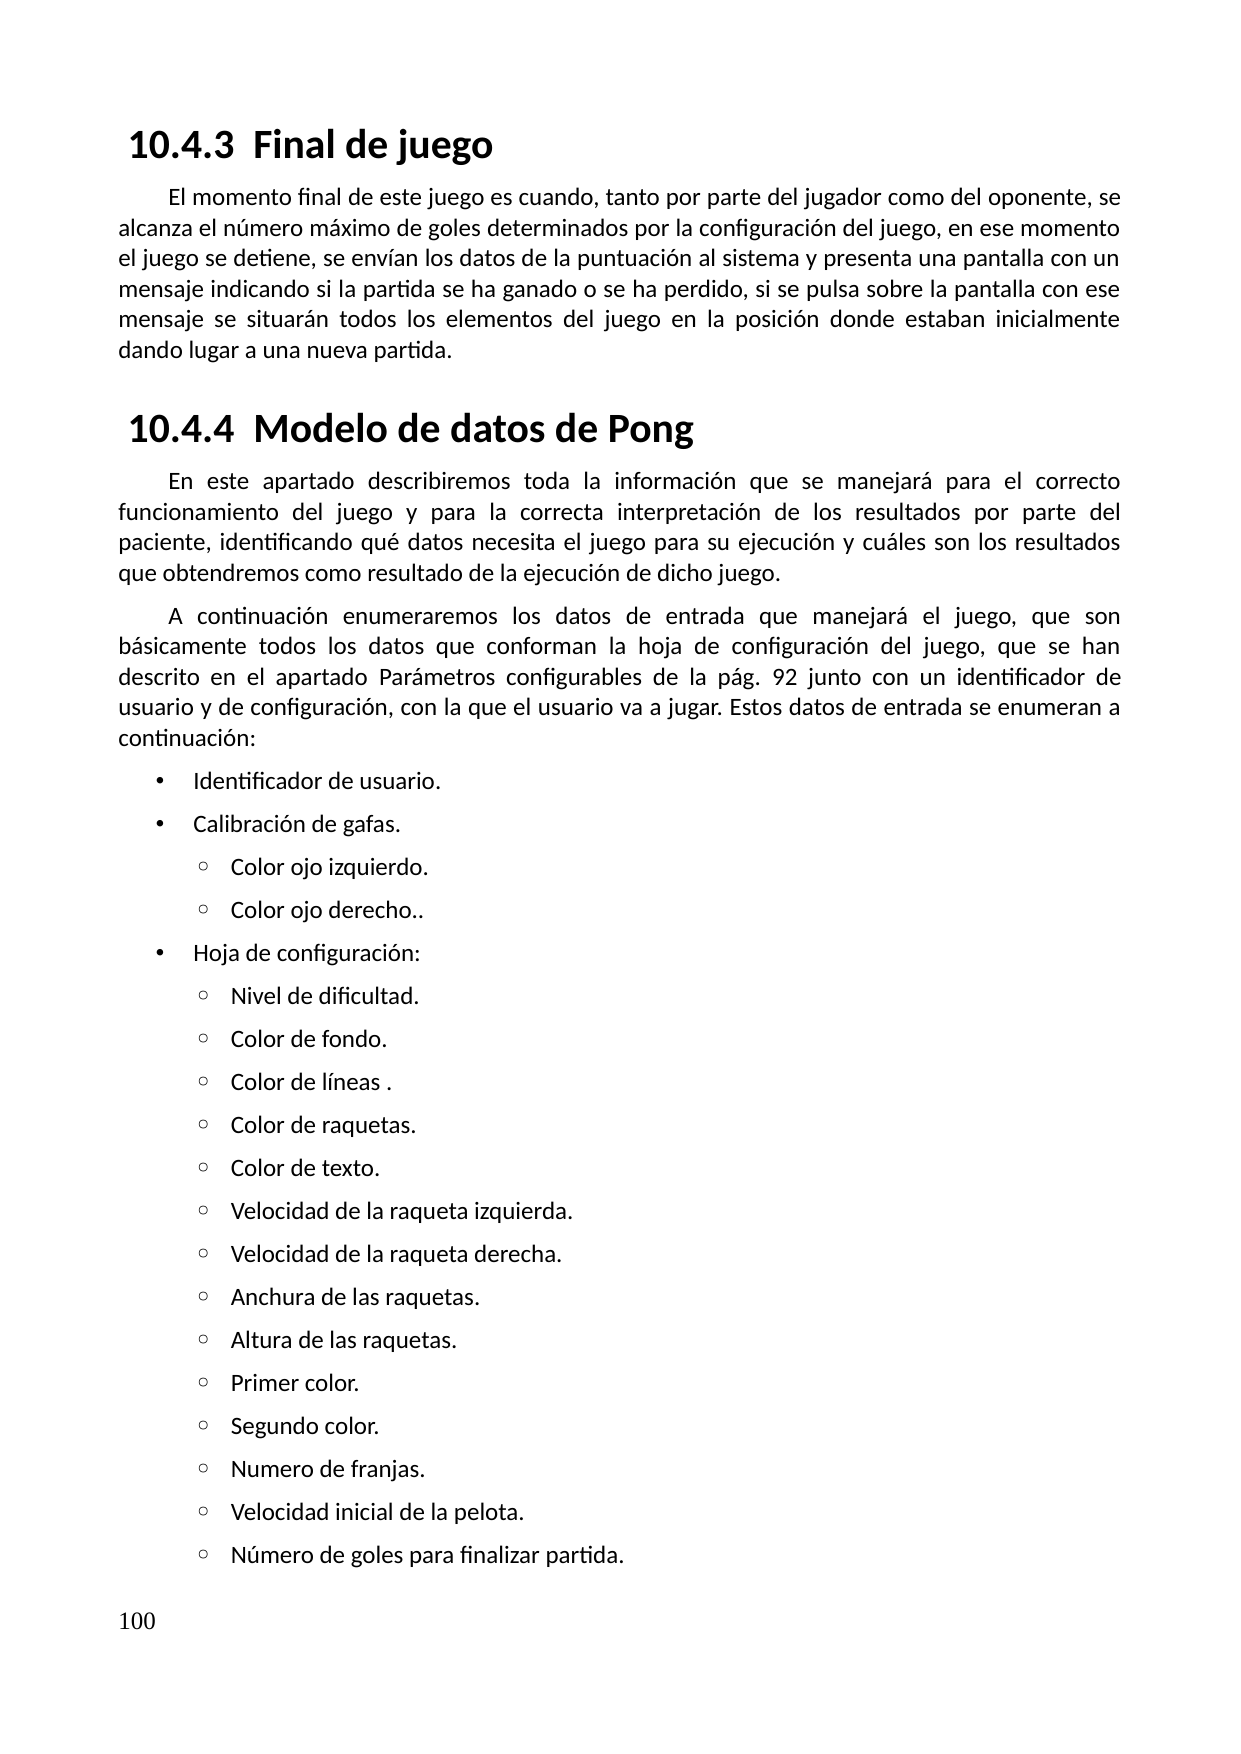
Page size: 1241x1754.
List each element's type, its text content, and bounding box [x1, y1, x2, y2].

list Color de texto. [193, 1152, 1122, 1183]
text A continuación enumeraremos los datos de entrada que manejará el juego, que son básicamente todos los datos que conforman la hoja de configuración del juego, que se han descrito en el apartado Parámetros configurables de la pág. 92 junto con un identificador de usuario y de configuración, con la que el usuario va a jugar. Estos datos de entrada se enumeran a continuación: [118, 600, 1122, 753]
list Color ojo derecho.. [193, 894, 1122, 925]
list Número de goles para finalizar partida. [193, 1539, 1122, 1570]
list Velocidad inicial de la pelota. [193, 1496, 1122, 1527]
list Numero de franjas. [193, 1453, 1122, 1484]
subtitle Modelo de datos de Pong [118, 402, 1122, 453]
list Color de fondo. [193, 1023, 1122, 1054]
list Velocidad de la raqueta derecha. [193, 1238, 1122, 1269]
text El momento final de este juego es cuando, tanto por parte del jugador como del oponente, se alcanza el número máximo de goles determinados por la configuración del juego, en ese momento el juego se detiene, se envían los datos de la puntuación al sistema y presenta una pantalla con un mensaje indicando si la partida se ha ganado o se ha perdido, si se pulsa sobre la pantalla con ese mensaje se situarán todos los elementos del juego en la posición donde estaban inicialmente dando lugar a una nueva partida. [118, 181, 1122, 364]
list Nivel de dificultad. [193, 980, 1122, 1011]
list Calibración de gafas. [156, 808, 1122, 839]
list Velocidad de la raqueta izquierda. [193, 1195, 1122, 1226]
subtitle Final de juego [118, 118, 1122, 169]
list Color ojo izquierdo. [193, 851, 1122, 882]
list Altura de las raquetas. [193, 1324, 1122, 1355]
list Color de raquetas. [193, 1109, 1122, 1140]
list Identificador de usuario. [156, 765, 1122, 796]
list Segundo color. [193, 1410, 1122, 1441]
list Color de líneas . [193, 1066, 1122, 1097]
list Anchura de las raquetas. [193, 1281, 1122, 1312]
text En este apartado describiremos toda la información que se manejará para el correcto funcionamiento del juego y para la correcta interpretación de los resultados por parte del paciente, identificando qué datos necesita el juego para su ejecución y cuáles son los resultados que obtendremos como resultado de la ejecución de dicho juego. [118, 465, 1122, 587]
list Primer color. [193, 1367, 1122, 1398]
list Hoja de configuración: [156, 937, 1122, 968]
